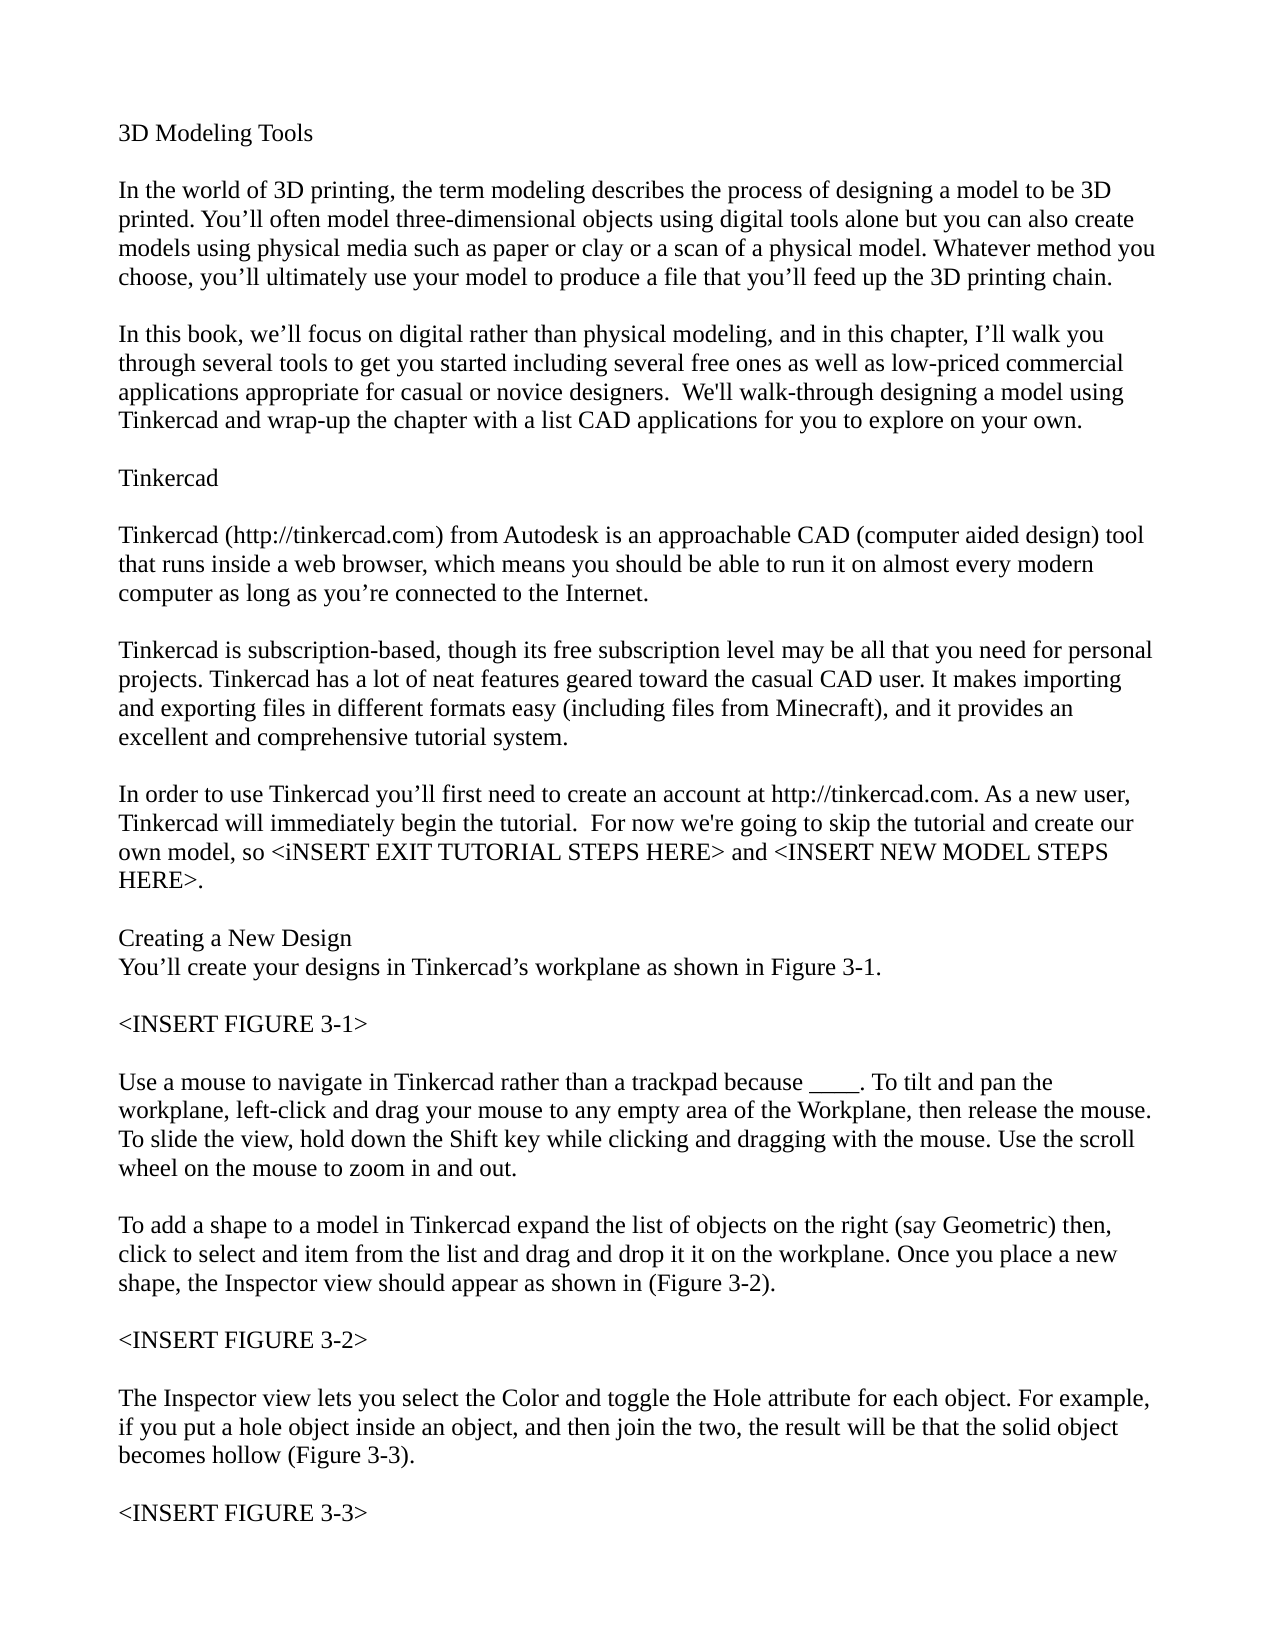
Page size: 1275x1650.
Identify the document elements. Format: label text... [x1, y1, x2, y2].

text Tinkercad [118, 463, 1157, 492]
text Creating a New Design [118, 923, 1157, 952]
text In order to use Tinkercad you’ll first need to create an account at http://tinkercad.com. As a new user, Tinkercad will immediately begin the tutorial. For now we're going to skip the tutorial and create our own model, so <iNSERT EXIT TUTORIAL STEPS HERE> and <INSERT NEW MODEL STEPS HERE>. [118, 779, 1157, 894]
text Tinkercad (http://tinkercad.com) from Autodesk is an approachable CAD (computer aided design) tool that runs inside a web browser, which means you should be able to run it on almost every modern computer as long as you’re connected to the Internet. [118, 521, 1157, 607]
text <INSERT FIGURE 3-3> [118, 1498, 1157, 1527]
text 3D Modeling Tools [118, 118, 1157, 147]
text Use a mouse to navigate in Tinkercad rather than a trackpad because ____. To tilt and pan the workplane, left-click and drag your mouse to any empty area of the Workplane, then release the mouse. To slide the view, hold down the Shift key while clicking and dragging with the mouse. Use the scroll wheel on the mouse to zoom in and out. [118, 1067, 1157, 1182]
text In the world of 3D printing, the term modeling describes the process of designing a model to be 3D printed. You’ll often model three-dimensional objects using digital tools alone but you can also create models using physical media such as paper or clay or a scan of a physical model. Whatever method you choose, you’ll ultimately use your model to produce a file that you’ll feed up the 3D printing chain. [118, 176, 1157, 291]
text To add a shape to a model in Tinkercad expand the list of objects on the right (say Geometric) then, click to select and item from the list and drag and drop it it on the workplane. Once you place a new shape, the Inspector view should appear as shown in (Figure 3-2). [118, 1211, 1157, 1297]
text Tinkercad is subscription-based, though its free subscription level may be all that you need for personal projects. Tinkercad has a lot of neat features geared toward the casual CAD user. It makes importing and exporting files in different formats easy (including files from Minecraft), and it provides an excellent and comprehensive tutorial system. [118, 636, 1157, 751]
text <INSERT FIGURE 3-1> [118, 1009, 1157, 1038]
text <INSERT FIGURE 3-2> [118, 1326, 1157, 1354]
text In this book, we’ll focus on digital rather than physical modeling, and in this chapter, I’ll walk you through several tools to get you started including several free ones as well as low-priced commercial applications appropriate for casual or novice designers. We'll walk-through designing a model using Tinkercad and wrap-up the chapter with a list CAD applications for you to explore on your own. [118, 319, 1157, 434]
text The Inspector view lets you select the Color and toggle the Hole attribute for each object. For example, if you put a hole object inside an object, and then join the two, the result will be that the solid object becomes hollow (Figure 3-3). [118, 1383, 1157, 1469]
text You’ll create your designs in Tinkercad’s workplane as shown in Figure 3-1. [118, 952, 1157, 981]
